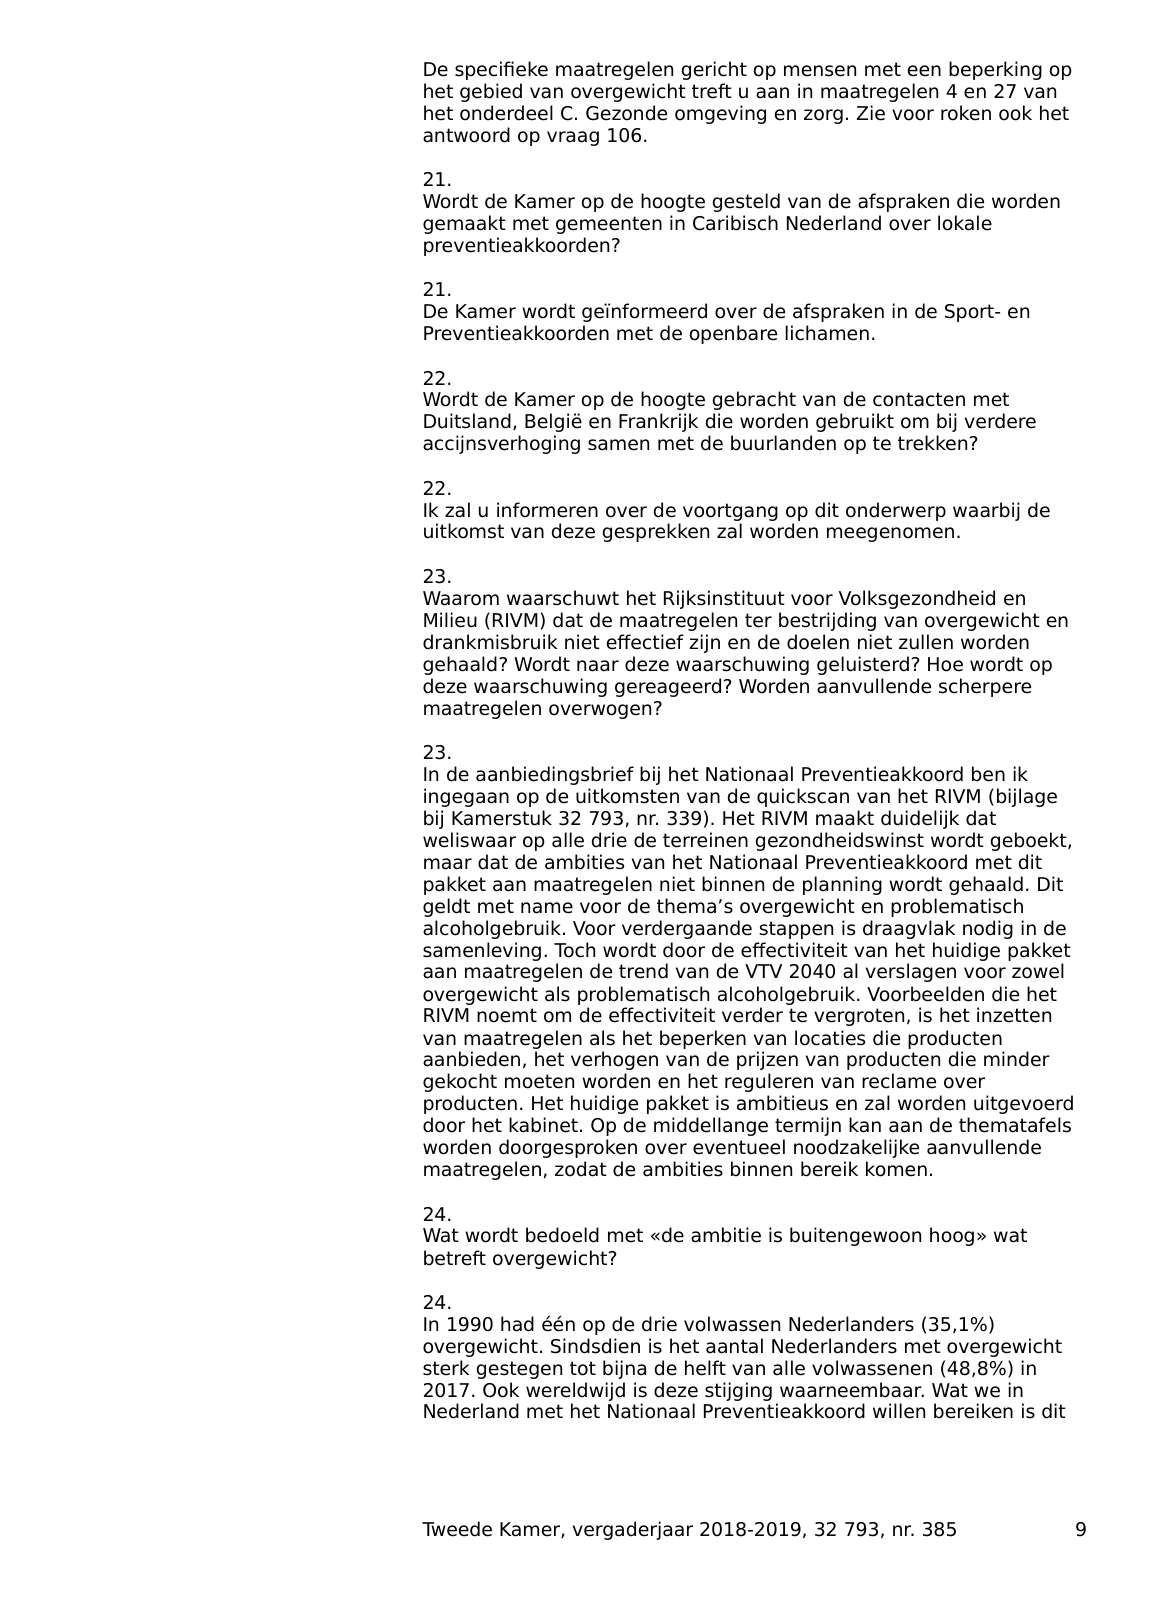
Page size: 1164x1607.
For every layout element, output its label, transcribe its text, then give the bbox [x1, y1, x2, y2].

text 23. [422, 742, 1087, 764]
text Wordt de Kamer op de hoogte gebracht van de contacten met Duitsland, België en Frankrijk die worden gebruikt om bij verdere accijnsverhoging samen met de buurlanden op te trekken? [422, 389, 1087, 455]
text 21. [422, 169, 1087, 191]
text 24. [422, 1203, 1087, 1225]
text 24. [422, 1292, 1087, 1313]
text 21. [422, 279, 1087, 301]
text In de aanbiedingsbrief bij het Nationaal Preventieakkoord ben ik ingegaan op de uitkomsten van de quickscan van het RIVM (bijlage bij Kamerstuk 32 793, nr. 339). Het RIVM maakt duidelijk dat weliswaar op alle drie de terreinen gezondheidswinst wordt geboekt, maar dat de ambities van het Nationaal Preventieakkoord met dit pakket aan maatregelen niet binnen de planning wordt gehaald. Dit geldt met name voor de thema’s overgewicht en problematisch alcoholgebruik. Voor verdergaande stappen is draagvlak nodig in de samenleving. Toch wordt door de effectiviteit van het huidige pakket aan maatregelen de trend van de VTV 2040 al verslagen voor zowel overgewicht als problematisch alcoholgebruik. Voorbeelden die het RIVM noemt om de effectiviteit verder te vergroten, is het inzetten van maatregelen als het beperken van locaties die producten aanbieden, het verhogen van de prijzen van producten die minder gekocht moeten worden en het reguleren van reclame over producten. Het huidige pakket is ambitieus en zal worden uitgevoerd door het kabinet. Op de middellange termijn kan aan de thematafels worden doorgesproken over eventueel noodzakelijke aanvullende maatregelen, zodat de ambities binnen bereik komen. [422, 764, 1087, 1181]
text Waarom waarschuwt het Rijksinstituut voor Volksgezondheid en Milieu (RIVM) dat de maatregelen ter bestrijding van overgewicht en drankmisbruik niet effectief zijn en de doelen niet zullen worden gehaald? Wordt naar deze waarschuwing geluisterd? Hoe wordt op deze waarschuwing gereageerd? Worden aanvullende scherpere maatregelen overwogen? [422, 588, 1087, 719]
text 23. [422, 566, 1087, 588]
text In 1990 had één op de drie volwassen Nederlanders (35,1%) overgewicht. Sindsdien is het aantal Nederlanders met overgewicht sterk gestegen tot bijna de helft van alle volwassenen (48,8%) in 2017. Ook wereldwijd is deze stijging waarneembaar. Wat we in Nederland met het Nationaal Preventieakkoord willen bereiken is dit [422, 1313, 1087, 1423]
text 22. [422, 367, 1087, 389]
text Ik zal u informeren over de voortgang op dit onderwerp waarbij de uitkomst van deze gesprekken zal worden meegenomen. [422, 499, 1087, 543]
text Wordt de Kamer op de hoogte gesteld van de afspraken die worden gemaakt met gemeenten in Caribisch Nederland over lokale preventieakkoorden? [422, 191, 1087, 257]
text De Kamer wordt geïnformeerd over de afspraken in de Sport- en Preventieakkoorden met de openbare lichamen. [422, 301, 1087, 345]
text 22. [422, 477, 1087, 499]
text De specifieke maatregelen gericht op mensen met een beperking op het gebied van overgewicht treft u aan in maatregelen 4 en 27 van het onderdeel C. Gezonde omgeving en zorg. Zie voor roken ook het antwoord op vraag 106. [422, 59, 1087, 147]
text Wat wordt bedoeld met «de ambitie is buitengewoon hoog» wat betreft overgewicht? [422, 1225, 1087, 1269]
